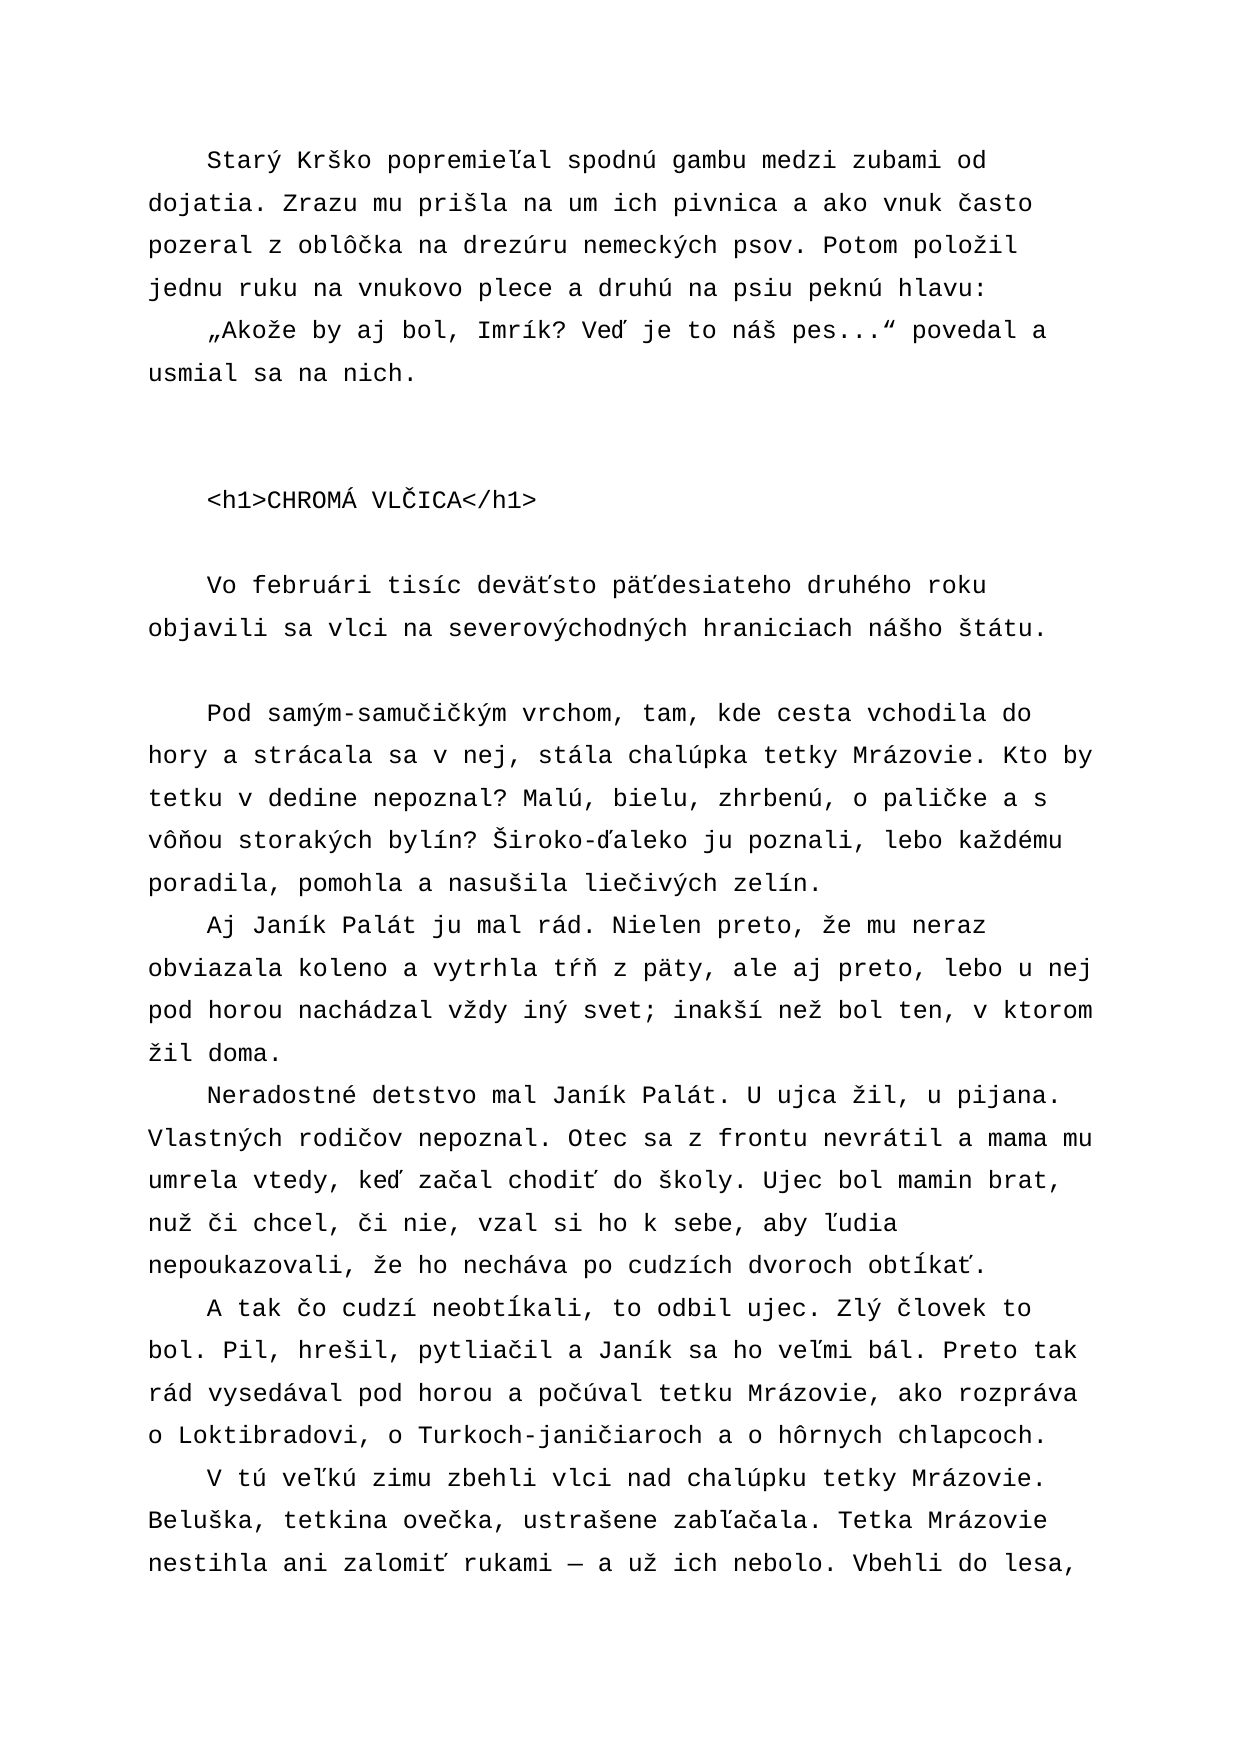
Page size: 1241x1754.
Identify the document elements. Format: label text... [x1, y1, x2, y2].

text Vo februári tisíc deväťsto päťdesiateho druhého roku objavili sa vlci na severovýchodných hraniciach nášho štátu. [148, 573, 1093, 643]
text Pod samým-samučičkým vrchom, tam, kde cesta vchodila do hory a strácala sa v nej, stála chalúpka tetky Mrázovie. Kto by tetku v dedine nepoznal? Malú, bielu, zhrbenú, o paličke a s vôňou storakých bylín? Široko-ďaleko ju poznali, lebo každému poradila, pomohla a nasušila liečivých zelín. [148, 700, 1093, 898]
text „Akože by aj bol, Imrík? Veď je to náš pes...“ povedal a usmial sa na nich. [148, 318, 1093, 388]
text V tú veľkú zimu zbehli vlci nad chalúpku tetky Mrázovie. Beluška, tetkina ovečka, ustrašene zabľačala. Tetka Mrázovie nestihla ani zalomiť rukami — a už ich nebolo. Vbehli do lesa, [148, 1465, 1093, 1578]
text Starý Krško popremieľal spodnú gambu medzi zubami od dojatia. Zrazu mu prišla na um ich pivnica a ako vnuk často pozeral z oblôčka na drezúru nemeckých psov. Potom položil jednu ruku na vnukovo plece a druhú na psiu peknú hlavu: [148, 148, 1093, 303]
text A tak čo cudzí neobtĺkali, to odbil ujec. Zlý človek to bol. Pil, hrešil, pytliačil a Janík sa ho veľmi bál. Preto tak rád vysedával pod horou a počúval tetku Mrázovie, ako rozpráva o Loktibradovi, o Turkoch-janičiaroch a o hôrnych chlapcoch. [148, 1295, 1093, 1451]
text Neradostné detstvo mal Janík Palát. U ujca žil, u pijana. Vlastných rodičov nepoznal. Otec sa z frontu nevrátil a mama mu umrela vtedy, keď začal chodiť do školy. Ujec bol mamin brat, nuž či chcel, či nie, vzal si ho k sebe, aby ľudia nepoukazovali, že ho necháva po cudzích dvoroch obtĺkať. [148, 1083, 1093, 1281]
text Aj Janík Palát ju mal rád. Nielen preto, že mu neraz obviazala koleno a vytrhla tŕň z päty, ale aj preto, lebo u nej pod horou nachádzal vždy iný svet; inakší než bol ten, v ktorom žil doma. [148, 913, 1093, 1068]
text <h1>CHROMÁ VLČICA</h1> [148, 488, 1093, 516]
